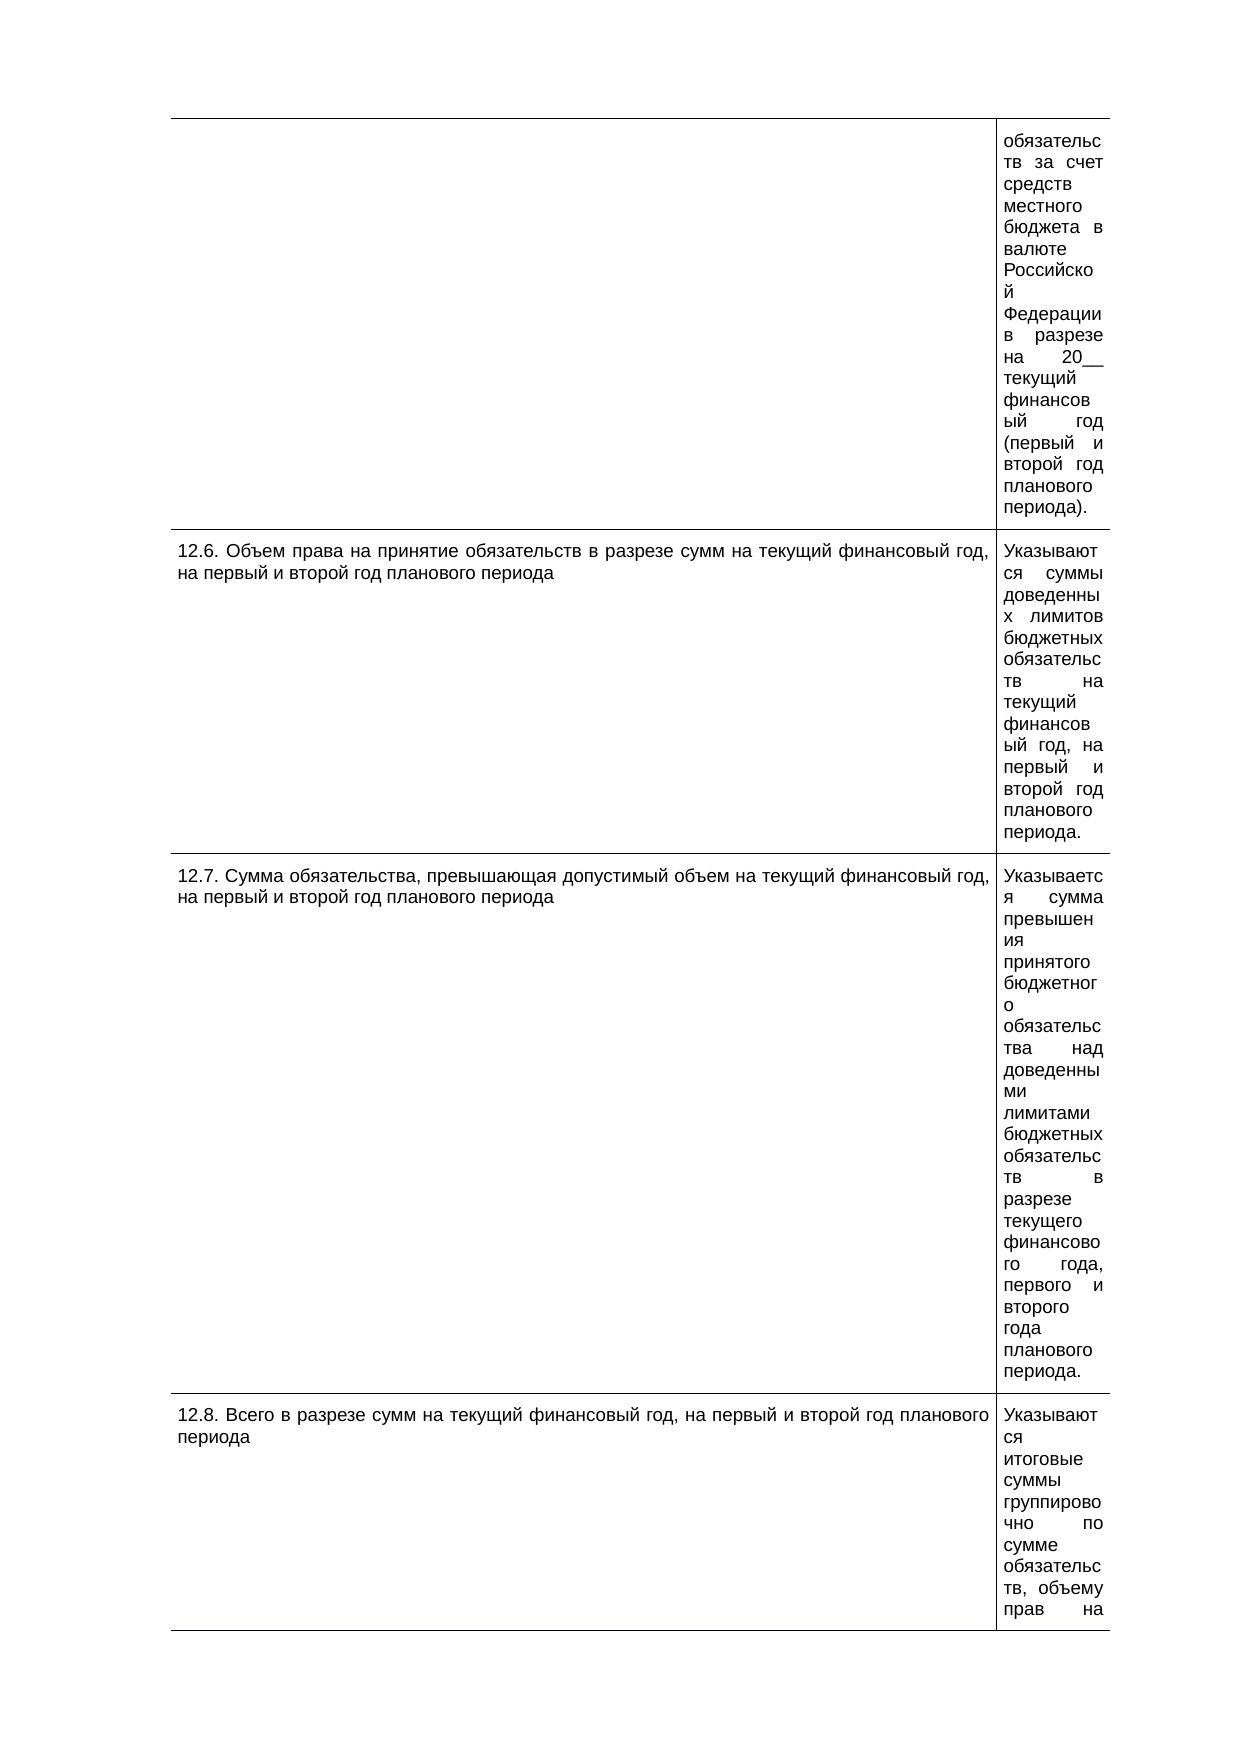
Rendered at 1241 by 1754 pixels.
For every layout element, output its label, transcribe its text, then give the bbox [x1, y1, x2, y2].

table_cell 12.7. Сумма обязательства, превышающая допустимый объем на текущий финансовый год, на первый и второй год планового периода [171, 854, 996, 1392]
table_cell Указываются суммы доведенных лимитов бюджетных обязательств на текущий финансовый год, на первый и второй год планового периода. [997, 530, 1110, 853]
table_cell 12.8. Всего в разрезе сумм на текущий финансовый год, на первый и второй год планового периода [171, 1394, 996, 1630]
table_cell [171, 119, 996, 528]
table_cell Указывается сумма превышения принятого бюджетного обязательства над доведенными лимитами бюджетных обязательств в разрезе текущего финансового года, первого и второго года планового периода. [997, 854, 1110, 1392]
table_cell 12.6. Объем права на принятие обязательств в разрезе сумм на текущий финансовый год, на первый и второй год планового периода [171, 530, 996, 853]
table_cell обязательств за счет средств местного бюджета в валюте Российской Федерации в разрезе на 20__ текущий финансовый год (первый и второй год планового периода). [997, 119, 1110, 528]
table_cell Указываются итоговые суммы группировочно по сумме обязательств, объему прав на [997, 1394, 1110, 1630]
